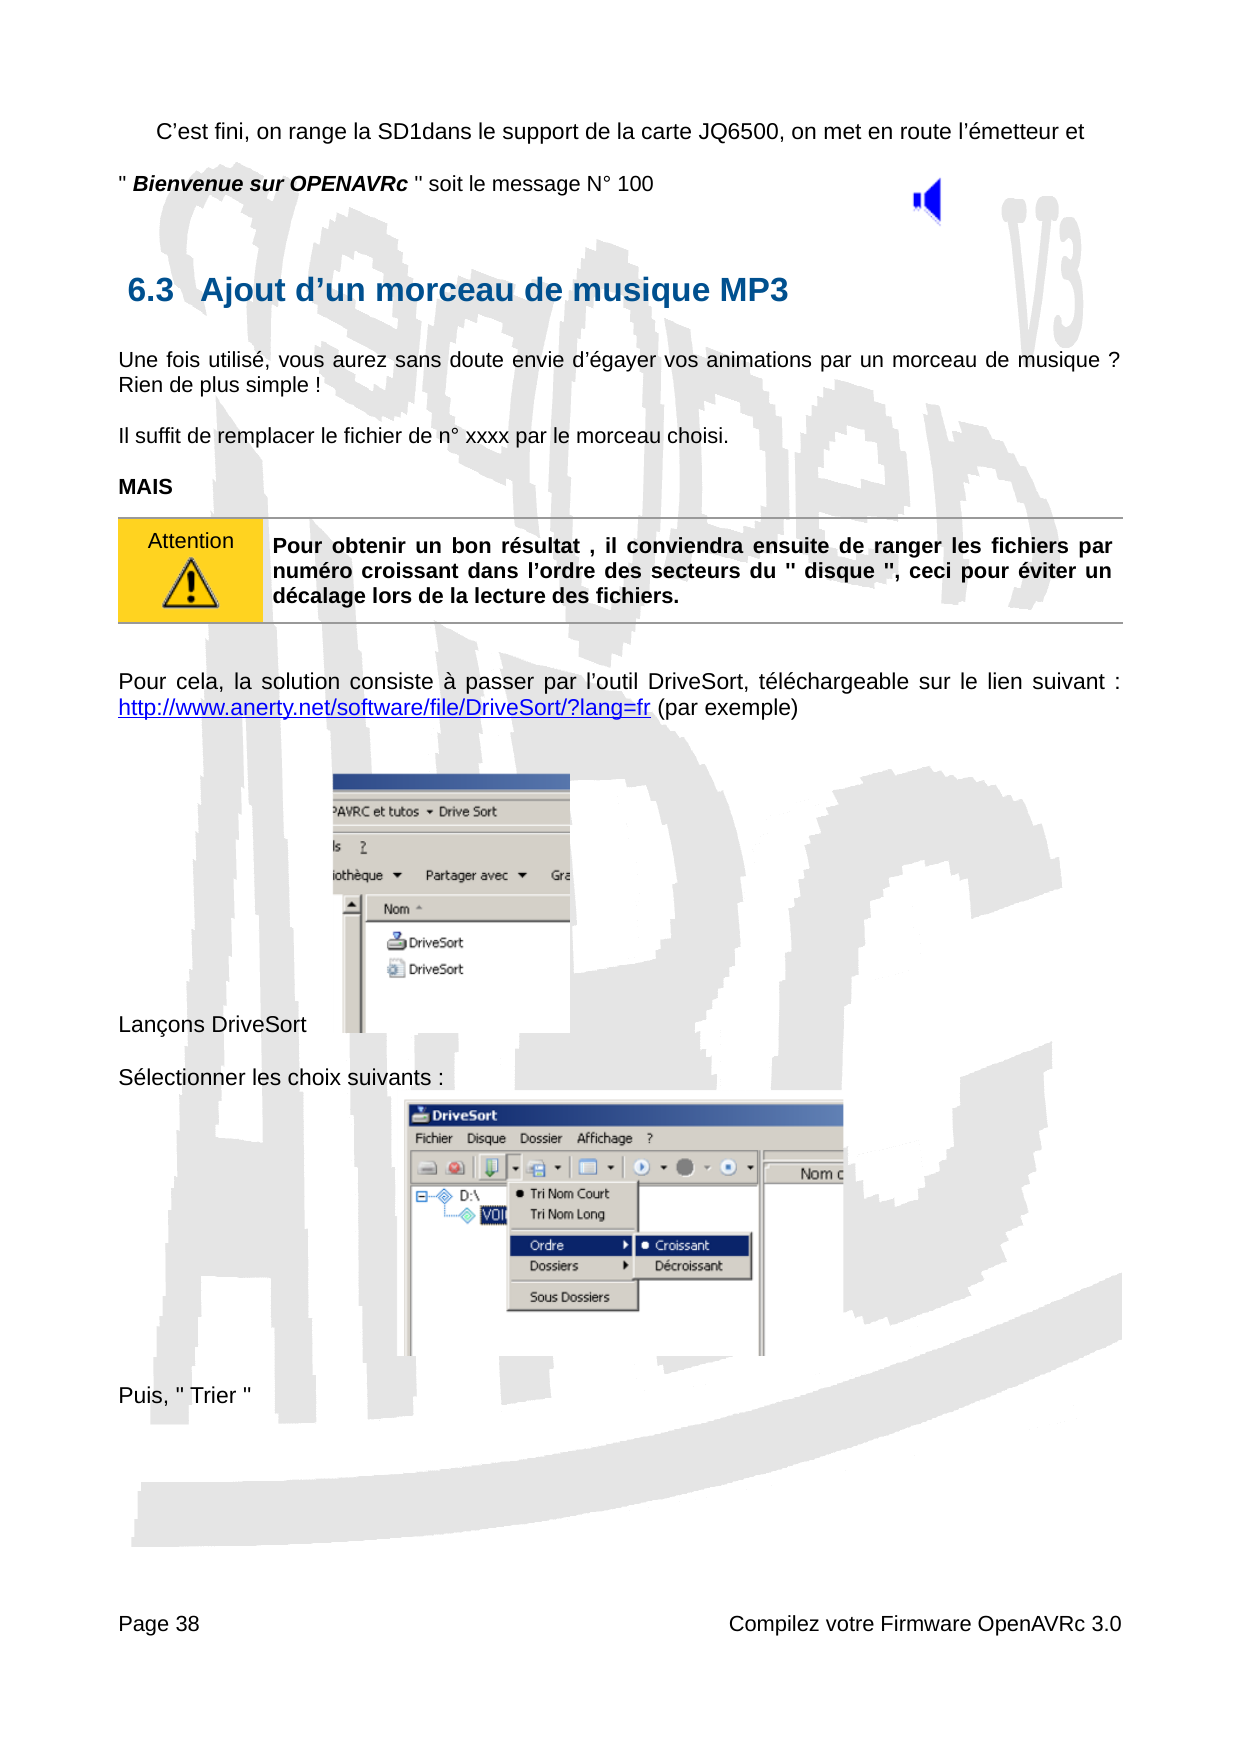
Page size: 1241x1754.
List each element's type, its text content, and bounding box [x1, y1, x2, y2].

text Pour cela, la solution consiste à passer par l’outil DriveSort, téléchargeable sur le lien suivant : http://www.anerty.net/software/file/DriveSort/?lang=fr (par exemple) [118, 668, 1122, 721]
text Une fois utilisé, vous aurez sans doute envie d’égayer vos animations par un morceau de musique ? Rien de plus simple ! [118, 347, 1122, 397]
table_header Attention [118, 519, 263, 622]
table_header Pour obtenir un bon résultat , il conviendra ensuite de ranger les fichiers par numéro croissant dans l’ordre des secteurs du '' disque '', ceci pour éviter un décalage lors de la lecture des fichiers. [264, 519, 1122, 622]
subtitle Ajout d’un morceau de musique MP3 [118, 269, 1122, 308]
picture [158, 553, 224, 613]
text '' Bienvenue sur OPENAVRc '' soit le message N° 100 [118, 171, 912, 196]
picture [912, 167, 978, 237]
text C’est fini, on range la SD1dans le support de la carte JQ6500, on met en route l’émetteur et [118, 118, 1122, 144]
text Puis, '' Trier '' [118, 1382, 1122, 1408]
picture [332, 773, 570, 1033]
text Lançons DriveSort [118, 773, 1122, 1037]
text Il suffit de remplacer le fichier de n° xxxx par le morceau choisi. [118, 423, 1122, 448]
text MAIS [118, 474, 1122, 499]
picture [396, 1090, 844, 1356]
text Sélectionner les choix suivants : [118, 1063, 1122, 1090]
text [978, 171, 1122, 196]
